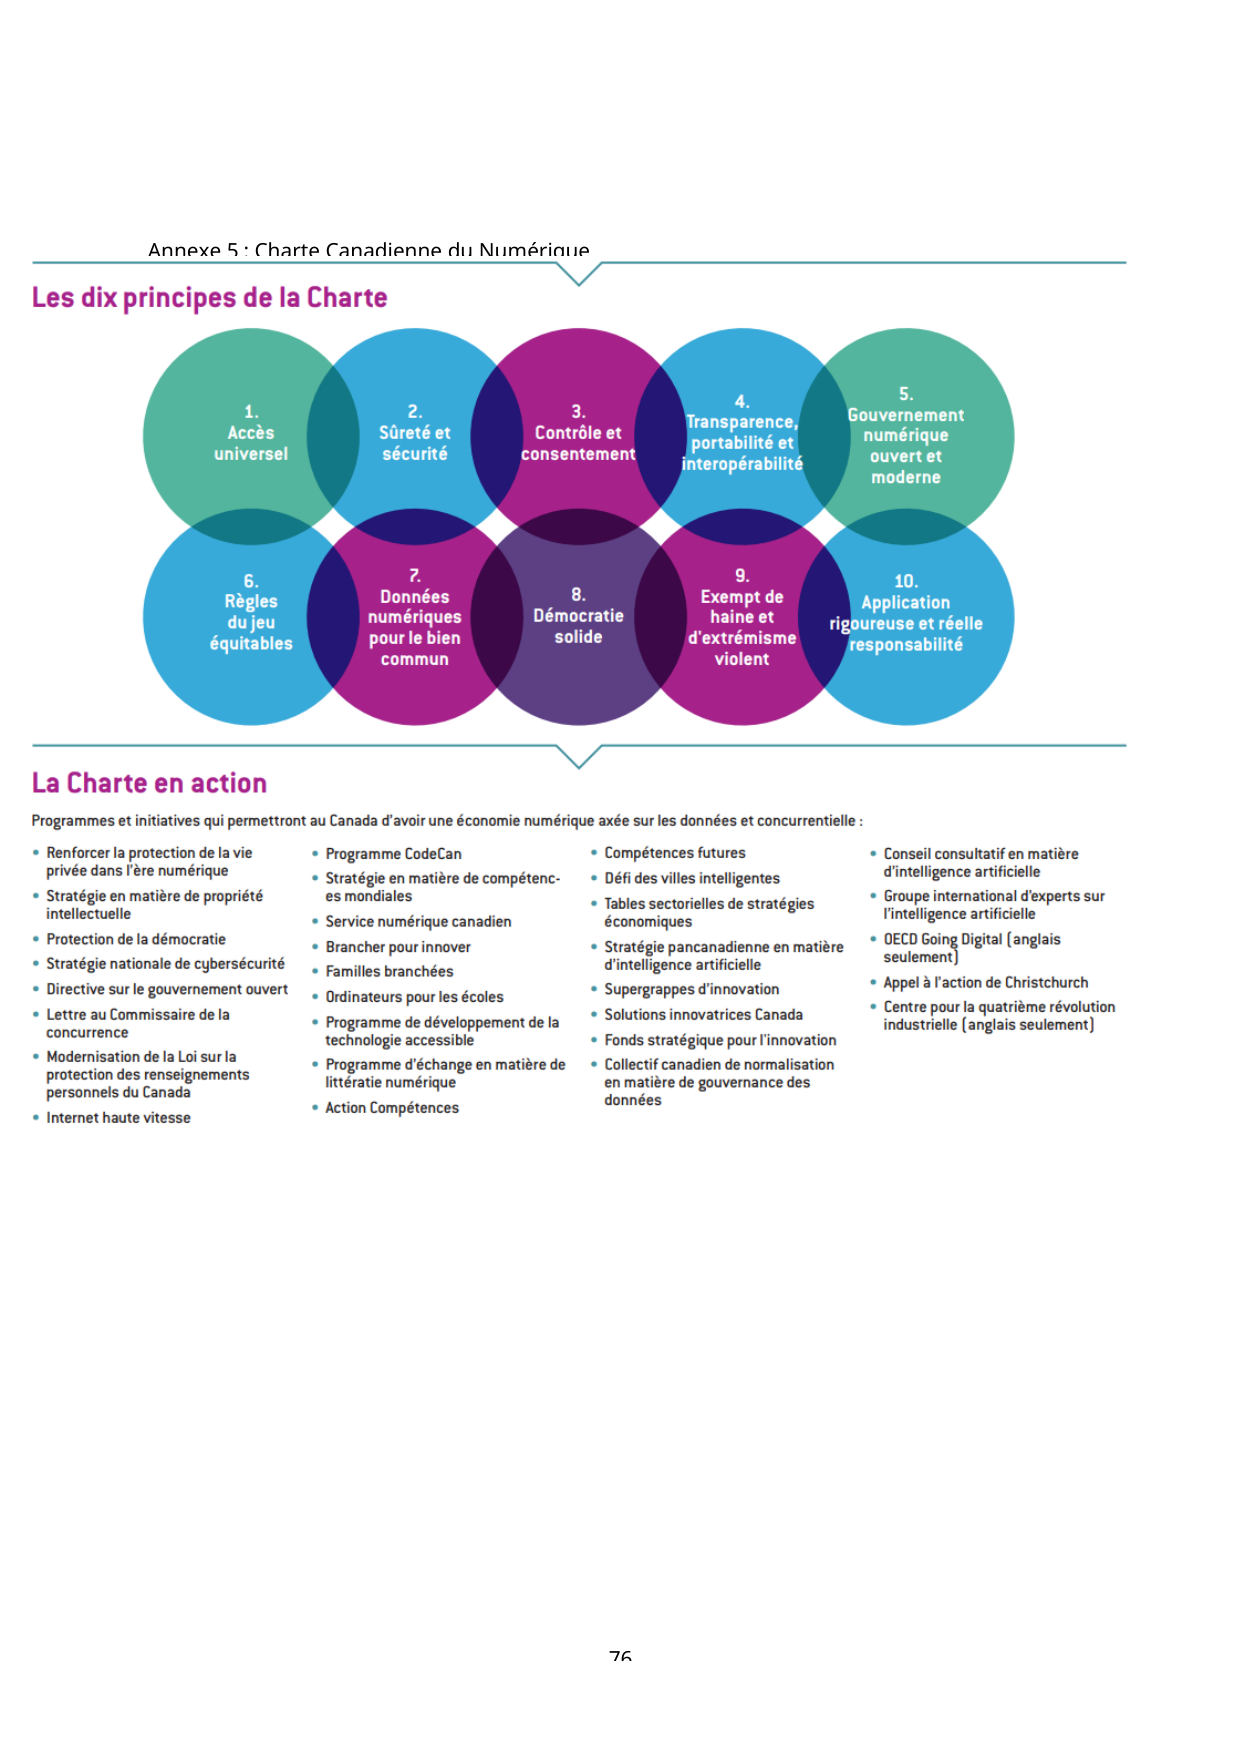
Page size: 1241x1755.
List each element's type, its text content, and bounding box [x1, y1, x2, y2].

text Annexe 5 : Charte Canadienne du Numérique [148, 237, 1093, 256]
